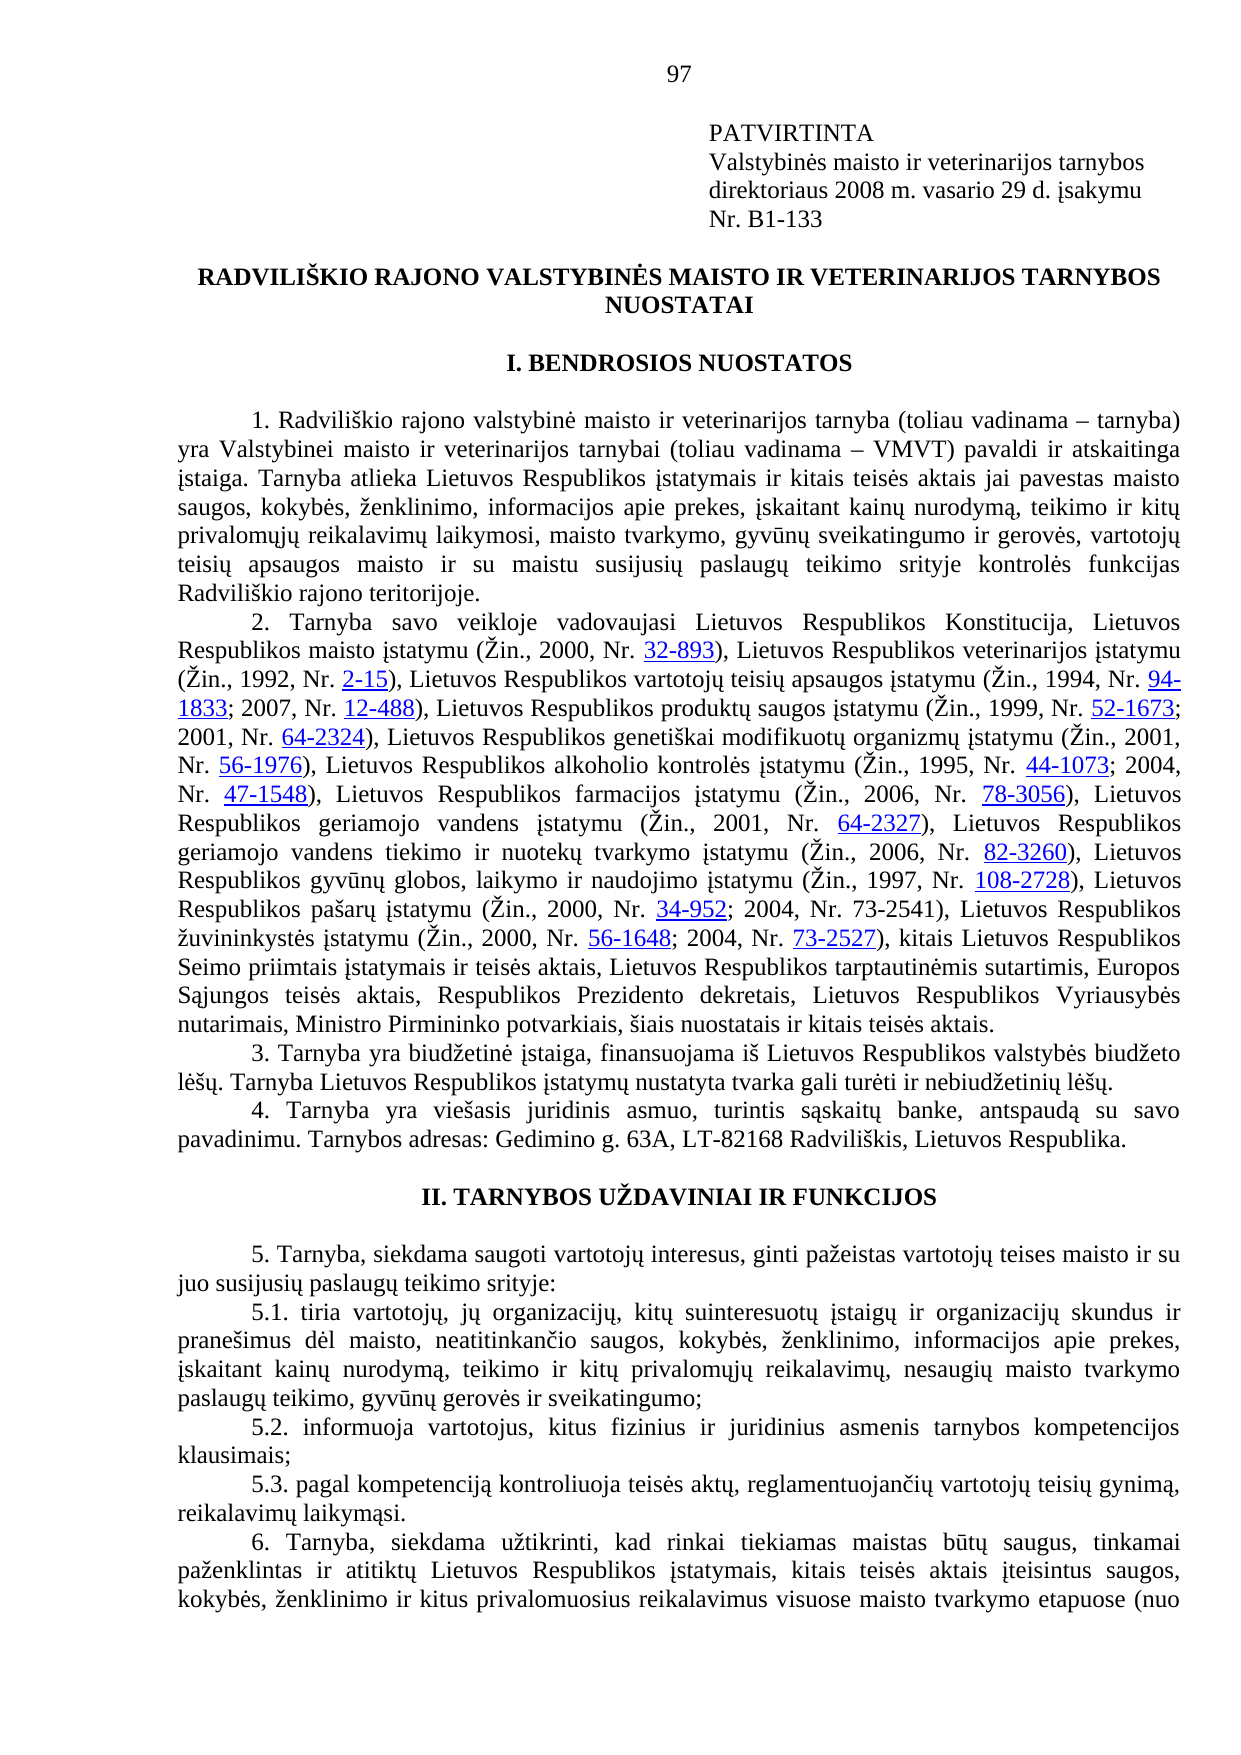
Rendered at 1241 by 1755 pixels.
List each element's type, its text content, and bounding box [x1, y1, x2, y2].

text 6. Tarnyba, siekdama užtikrinti, kad rinkai tiekiamas maistas būtų saugus, tinkamai paženklintas ir atitiktų Lietuvos Respublikos įstatymais, kitais teisės aktais įteisintus saugos, kokybės, ženklinimo ir kitus privalomuosius reikalavimus visuose maisto tvarkymo etapuose (nuo [177, 1527, 1181, 1613]
text Nr. B1-133 [177, 204, 1181, 233]
text 5.1. tiria vartotojų, jų organizacijų, kitų suinteresuotų įstaigų ir organizacijų skundus ir pranešimus dėl maisto, neatitinkančio saugos, kokybės, ženklinimo, informacijos apie prekes, įskaitant kainų nurodymą, teikimo ir kitų privalomųjų reikalavimų, nesaugių maisto tvarkymo paslaugų teikimo, gyvūnų gerovės ir sveikatingumo; [177, 1297, 1181, 1412]
text 5. Tarnyba, siekdama saugoti vartotojų interesus, ginti pažeistas vartotojų teises maisto ir su juo susijusių paslaugų teikimo srityje: [177, 1239, 1181, 1297]
text 4. Tarnyba yra viešasis juridinis asmuo, turintis sąskaitų banke, antspaudą su savo pavadinimu. Tarnybos adresas: Gedimino g. 63A, LT-82168 Radviliškis, Lietuvos Respublika. [177, 1096, 1181, 1153]
text I. BENDROSIOS NUOSTATOS [177, 348, 1181, 377]
text II. TARNYBOS UŽDAVINIAI IR FUNKCIJOS [177, 1182, 1181, 1211]
text RADVILIŠKIO RAJONO VALSTYBINĖS MAISTO IR VETERINARIJOS TARNYBOS NUOSTATAI [177, 262, 1181, 319]
text 2. Tarnyba savo veikloje vadovaujasi Lietuvos Respublikos Konstitucija, Lietuvos Respublikos maisto įstatymu (Žin., 2000, Nr. 32-893), Lietuvos Respublikos veterinarijos įstatymu (Žin., 1992, Nr. 2-15), Lietuvos Respublikos vartotojų teisių apsaugos įstatymu (Žin., 1994, Nr. 94-1833; 2007, Nr. 12-488), Lietuvos Respublikos produktų saugos įstatymu (Žin., 1999, Nr. 52-1673; 2001, Nr. 64-2324), Lietuvos Respublikos genetiškai modifikuotų organizmų įstatymu (Žin., 2001, Nr. 56-1976), Lietuvos Respublikos alkoholio kontrolės įstatymu (Žin., 1995, Nr. 44-1073; 2004, Nr. 47-1548), Lietuvos Respublikos farmacijos įstatymu (Žin., 2006, Nr. 78-3056), Lietuvos Respublikos geriamojo vandens įstatymu (Žin., 2001, Nr. 64-2327), Lietuvos Respublikos geriamojo vandens tiekimo ir nuotekų tvarkymo įstatymu (Žin., 2006, Nr. 82-3260), Lietuvos Respublikos gyvūnų globos, laikymo ir naudojimo įstatymu (Žin., 1997, Nr. 108-2728), Lietuvos Respublikos pašarų įstatymu (Žin., 2000, Nr. 34-952; 2004, Nr. 73-2541), Lietuvos Respublikos žuvininkystės įstatymu (Žin., 2000, Nr. 56-1648; 2004, Nr. 73-2527), kitais Lietuvos Respublikos Seimo priimtais įstatymais ir teisės aktais, Lietuvos Respublikos tarptautinėmis sutartimis, Europos Sąjungos teisės aktais, Respublikos Prezidento dekretais, Lietuvos Respublikos Vyriausybės nutarimais, Ministro Pirmininko potvarkiais, šiais nuostatais ir kitais teisės aktais. [177, 607, 1181, 1038]
text 5.3. pagal kompetenciją kontroliuoja teisės aktų, reglamentuojančių vartotojų teisių gynimą, reikalavimų laikymąsi. [177, 1469, 1181, 1527]
text direktoriaus 2008 m. vasario 29 d. įsakymu [177, 176, 1181, 204]
text PATVIRTINTA [177, 118, 1181, 147]
text 3. Tarnyba yra biudžetinė įstaiga, finansuojama iš Lietuvos Respublikos valstybės biudžeto lėšų. Tarnyba Lietuvos Respublikos įstatymų nustatyta tvarka gali turėti ir nebiudžetinių lėšų. [177, 1038, 1181, 1096]
text 5.2. informuoja vartotojus, kitus fizinius ir juridinius asmenis tarnybos kompetencijos klausimais; [177, 1412, 1181, 1469]
text 1. Radviliškio rajono valstybinė maisto ir veterinarijos tarnyba (toliau vadinama – tarnyba) yra Valstybinei maisto ir veterinarijos tarnybai (toliau vadinama – VMVT) pavaldi ir atskaitinga įstaiga. Tarnyba atlieka Lietuvos Respublikos įstatymais ir kitais teisės aktais jai pavestas maisto saugos, kokybės, ženklinimo, informacijos apie prekes, įskaitant kainų nurodymą, teikimo ir kitų privalomųjų reikalavimų laikymosi, maisto tvarkymo, gyvūnų sveikatingumo ir gerovės, vartotojų teisių apsaugos maisto ir su maistu susijusių paslaugų teikimo srityje kontrolės funkcijas Radviliškio rajono teritorijoje. [177, 406, 1181, 607]
text Valstybinės maisto ir veterinarijos tarnybos [177, 147, 1181, 176]
